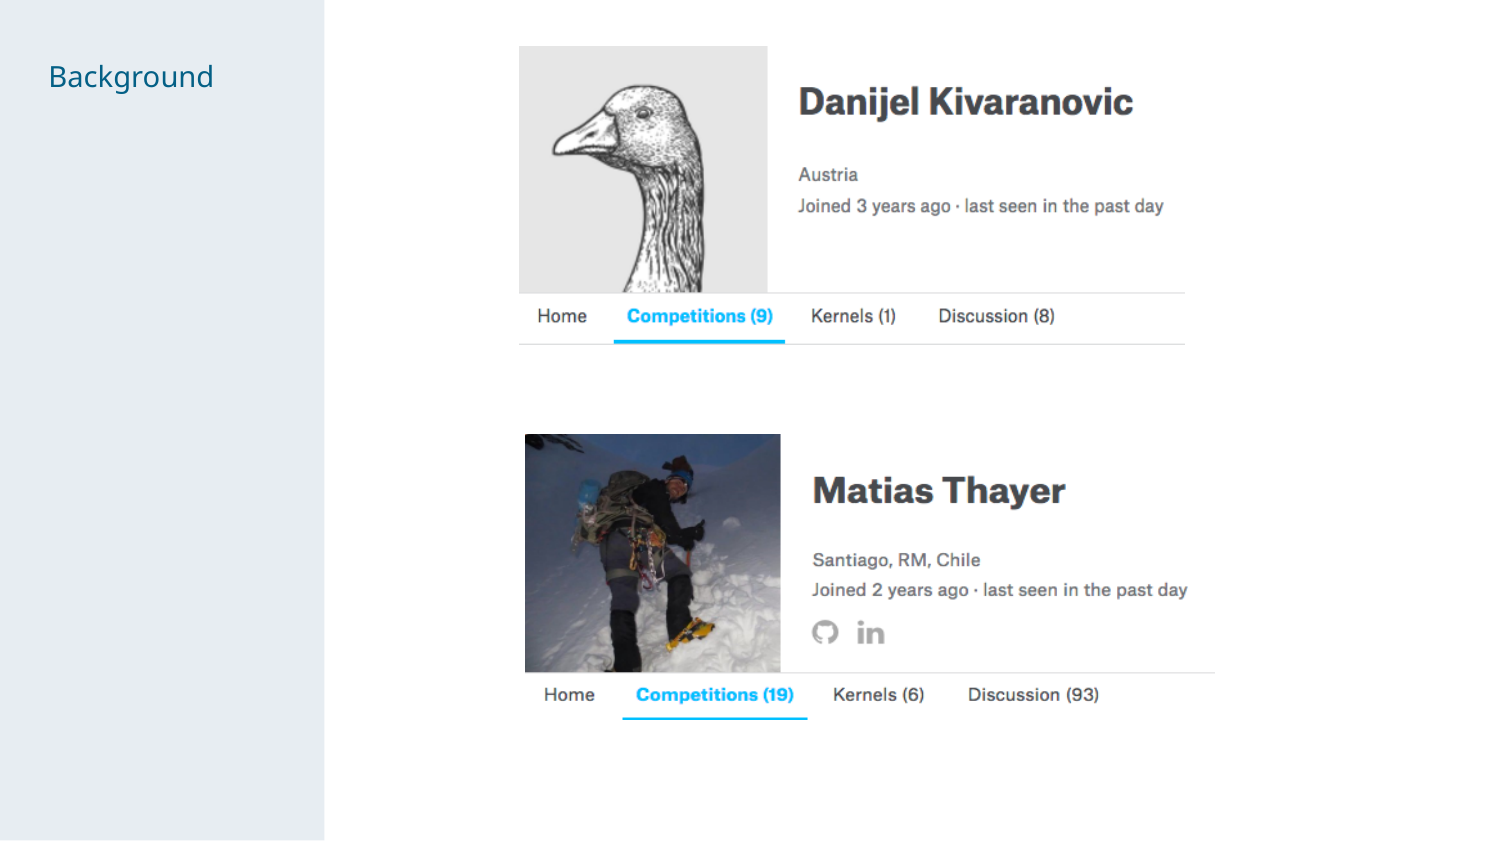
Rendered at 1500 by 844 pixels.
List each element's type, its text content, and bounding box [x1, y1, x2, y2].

text_box [0, 0, 325, 841]
text_box Background [33, 50, 292, 101]
picture [519, 46, 1185, 345]
picture [525, 434, 1215, 720]
